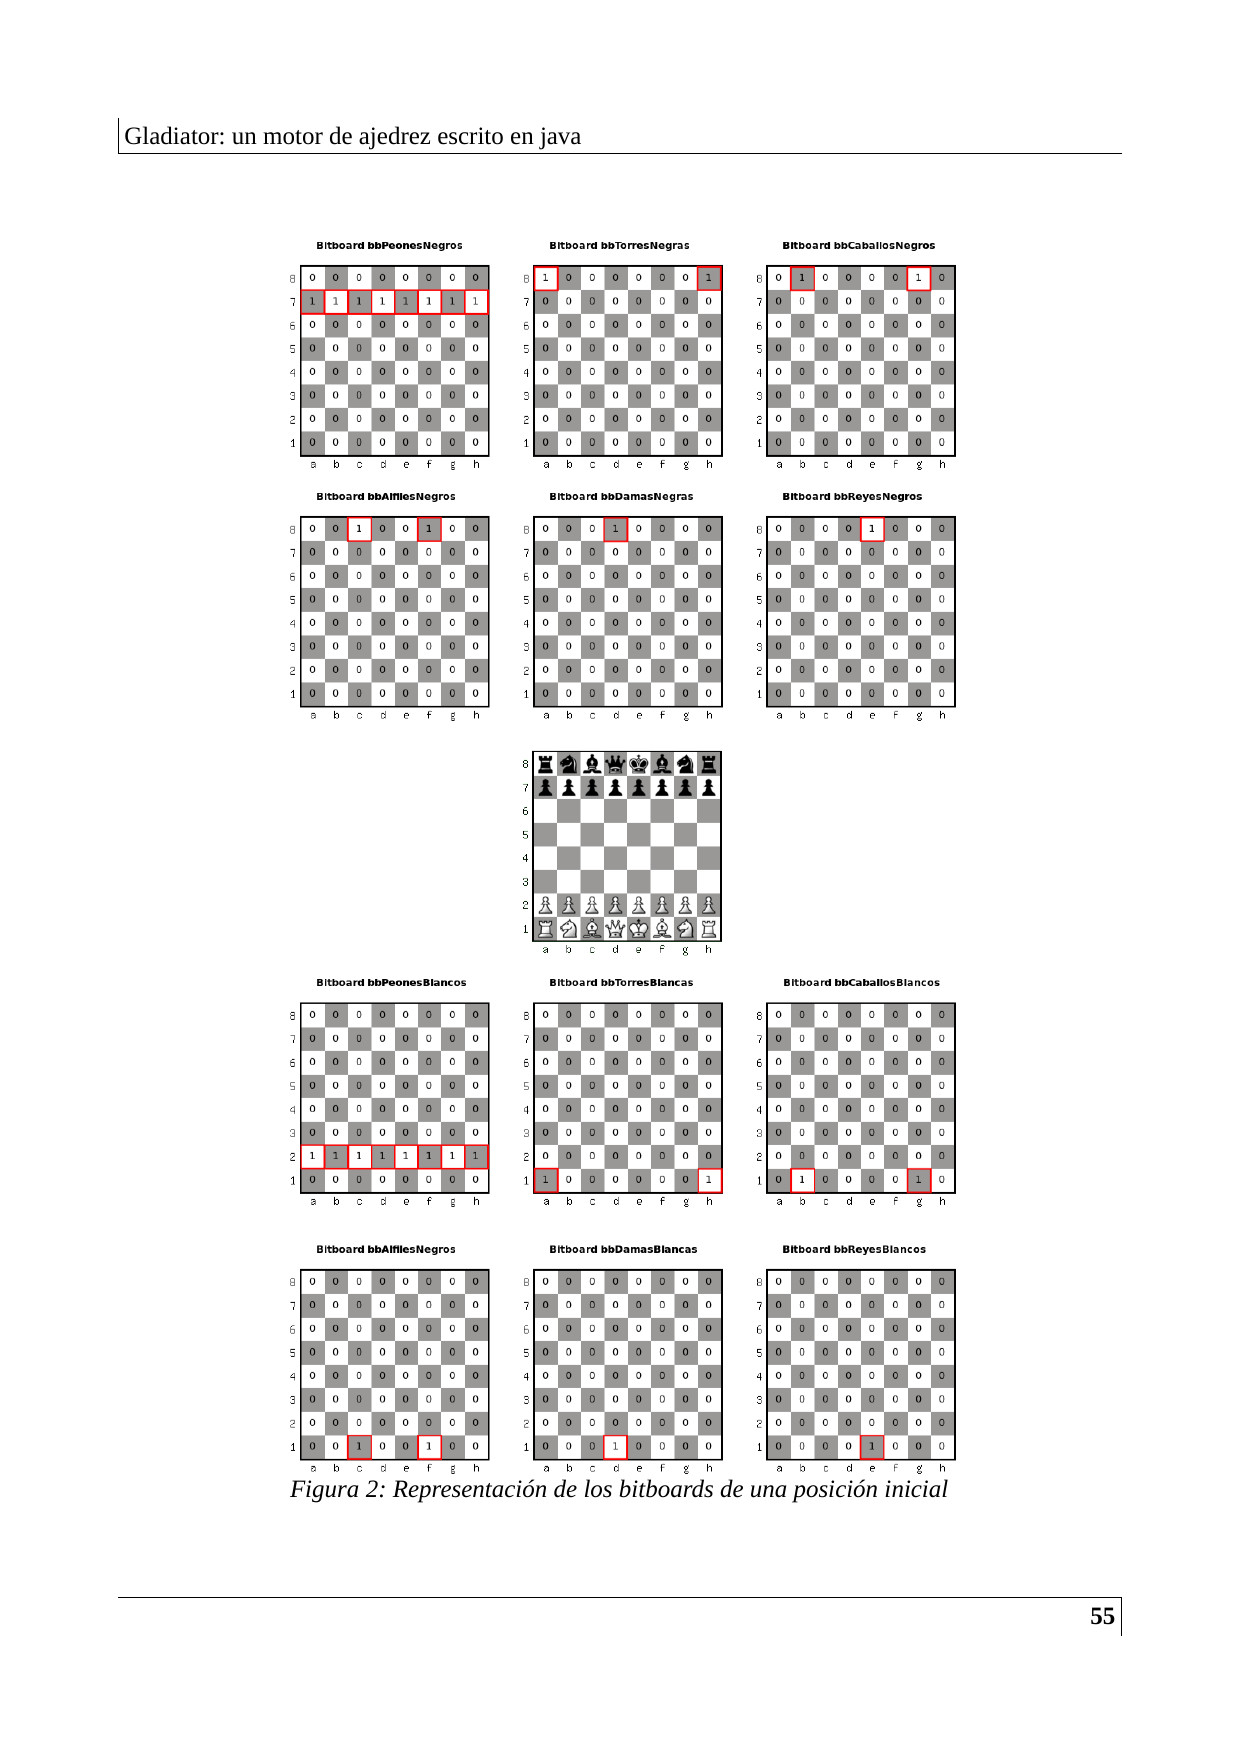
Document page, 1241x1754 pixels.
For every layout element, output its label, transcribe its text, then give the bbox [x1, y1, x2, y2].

picture [284, 239, 957, 1475]
text [284, 212, 956, 224]
text [284, 224, 956, 239]
text Figura 2: Representación de los bitboards de una posición inicial [284, 1475, 956, 1503]
